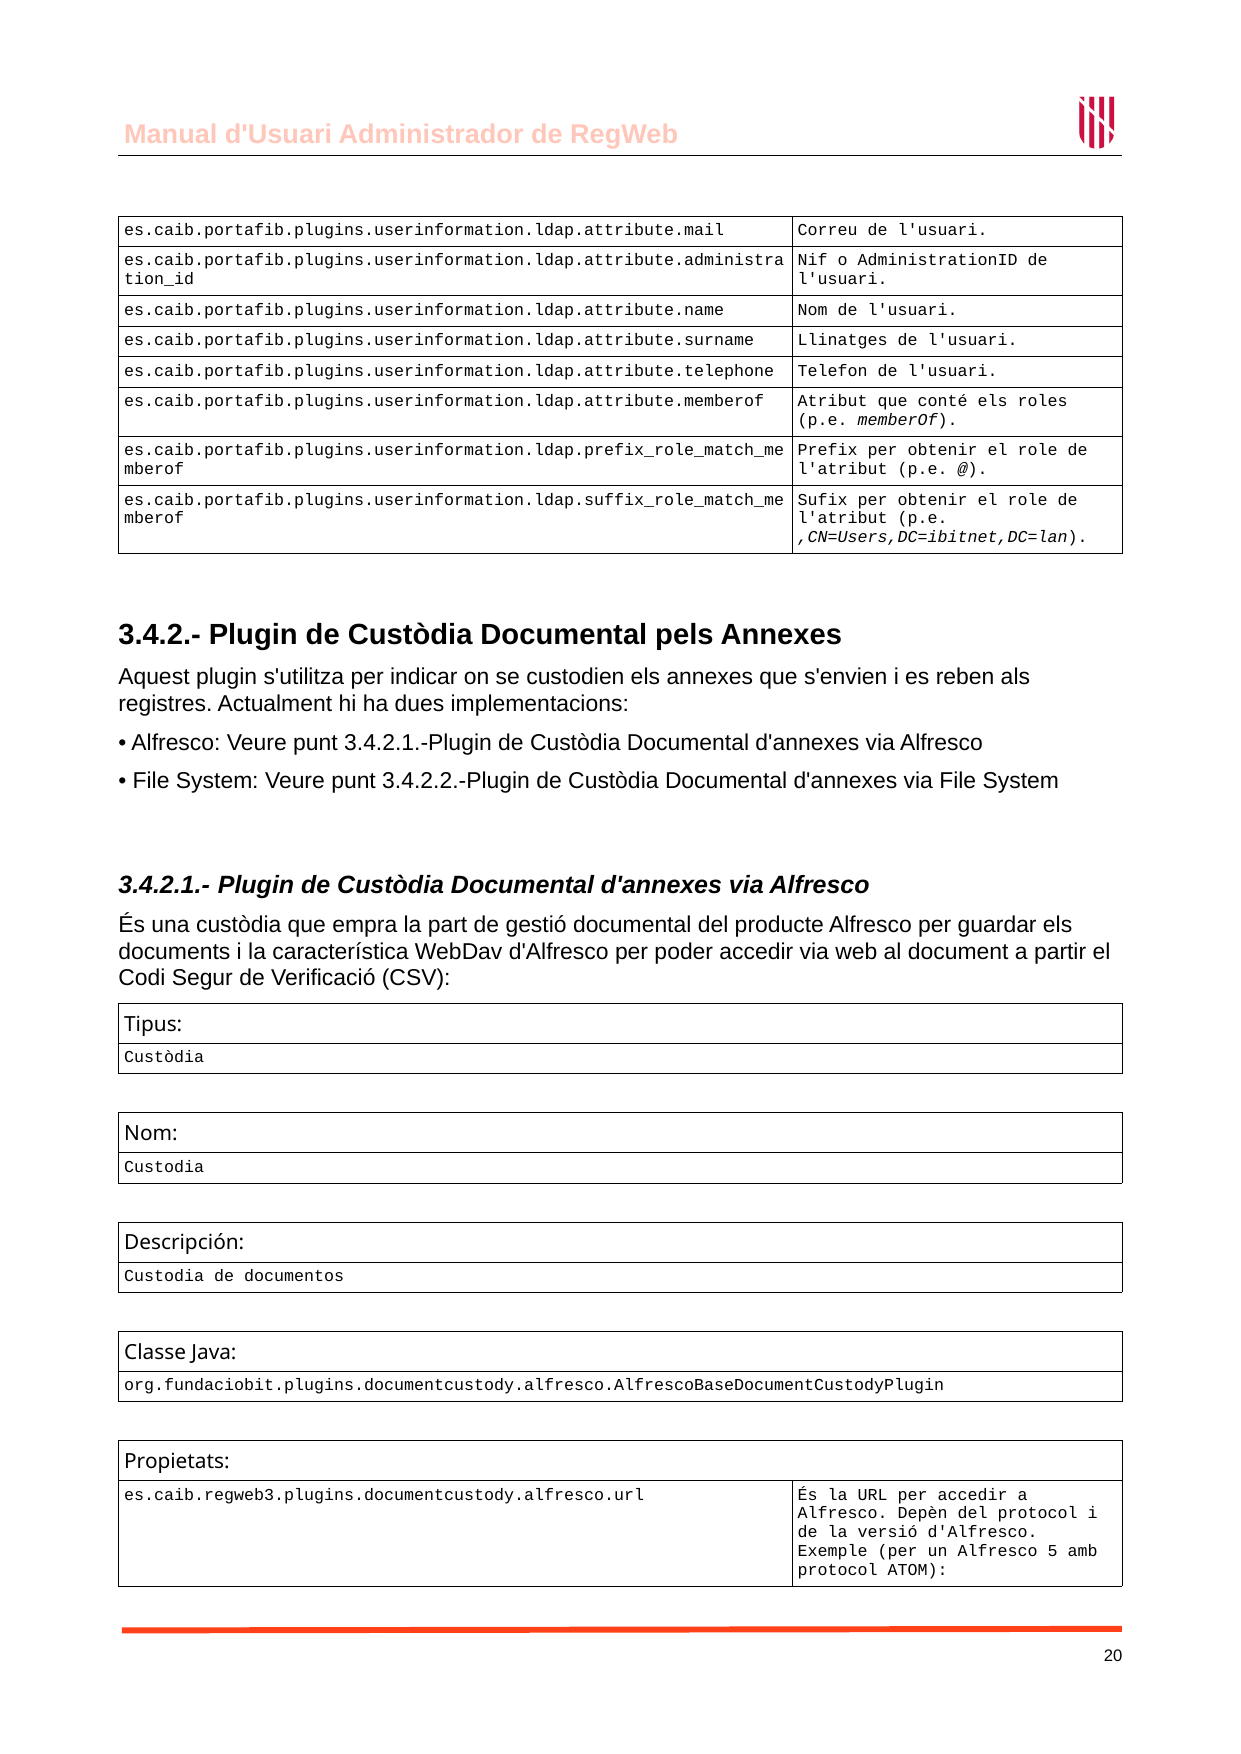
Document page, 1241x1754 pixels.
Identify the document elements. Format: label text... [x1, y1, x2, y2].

table_cell És la URL per accedir a Alfresco. Depèn del protocol i de la versió d'Alfresco. Exemple (per un Alfresco 5 amb protocol ATOM): [793, 1481, 1122, 1586]
table_cell es.caib.portafib.plugins.userinformation.ldap.attribute.surname [119, 327, 792, 356]
table_cell Custodia [119, 1153, 1122, 1183]
table_cell Sufix per obtenir el role de l'atribut (p.e. ,CN=Users,DC=ibitnet,DC=lan). [793, 486, 1122, 553]
text Aquest plugin s'utilitza per indicar on se custodien els annexes que s'envien i es reben als registres. Actualment hi ha dues implementacions: [118, 663, 1122, 716]
table_cell Prefix per obtenir el role de l'atribut (p.e. @). [793, 437, 1122, 485]
table_cell org.fundaciobit.plugins.documentcustody.alfresco.AlfrescoBaseDocumentCustodyPlugin [119, 1372, 1122, 1401]
table_cell es.caib.portafib.plugins.userinformation.ldap.attribute.telephone [119, 357, 792, 387]
table_cell Custodia de documentos [119, 1263, 1122, 1292]
table_header Nom: [119, 1113, 1122, 1152]
table_header Classe Java: [119, 1332, 1122, 1371]
table_cell es.caib.portafib.plugins.userinformation.ldap.attribute.mail [119, 217, 792, 246]
table_cell es.caib.regweb3.plugins.documentcustody.alfresco.url [119, 1481, 792, 1586]
table_cell es.caib.portafib.plugins.userinformation.ldap.attribute.name [119, 296, 792, 326]
picture [1076, 94, 1117, 150]
table_header Descripción: [119, 1223, 1122, 1262]
table_header Tipus: [119, 1004, 1122, 1043]
table_cell es.caib.portafib.plugins.userinformation.ldap.suffix_role_match_memberof [119, 486, 792, 553]
subtitle Plugin de Custòdia Documental d'annexes via Alfresco [118, 870, 1122, 899]
text És una custòdia que empra la part de gestió documental del producte Alfresco per guardar els documents i la característica WebDav d'Alfresco per poder accedir via web al document a partir el Codi Segur de Verificació (CSV): [118, 911, 1122, 990]
text • Alfresco: Veure punt 3.4.2.1.-Plugin de Custòdia Documental d'annexes via Alfresco [118, 728, 1122, 755]
table_cell es.caib.portafib.plugins.userinformation.ldap.prefix_role_match_memberof [119, 437, 792, 485]
table_cell es.caib.portafib.plugins.userinformation.ldap.attribute.memberof [119, 388, 792, 436]
table_header Propietats: [119, 1441, 1122, 1480]
table_cell Telefon de l'usuari. [793, 357, 1122, 387]
table_cell Atribut que conté els roles (p.e. memberOf). [793, 388, 1122, 436]
table_cell Correu de l'usuari. [793, 217, 1122, 246]
table_cell Nom de l'usuari. [793, 296, 1122, 326]
text • File System: Veure punt 3.4.2.2.-Plugin de Custòdia Documental d'annexes via File System [118, 767, 1122, 794]
table_cell Custòdia [119, 1044, 1122, 1073]
subtitle Plugin de Custòdia Documental pels Annexes [118, 617, 1122, 651]
table_cell es.caib.portafib.plugins.userinformation.ldap.attribute.administration_id [119, 247, 792, 295]
table_cell Llinatges de l'usuari. [793, 327, 1122, 356]
table_cell Nif o AdministrationID de l'usuari. [793, 247, 1122, 295]
